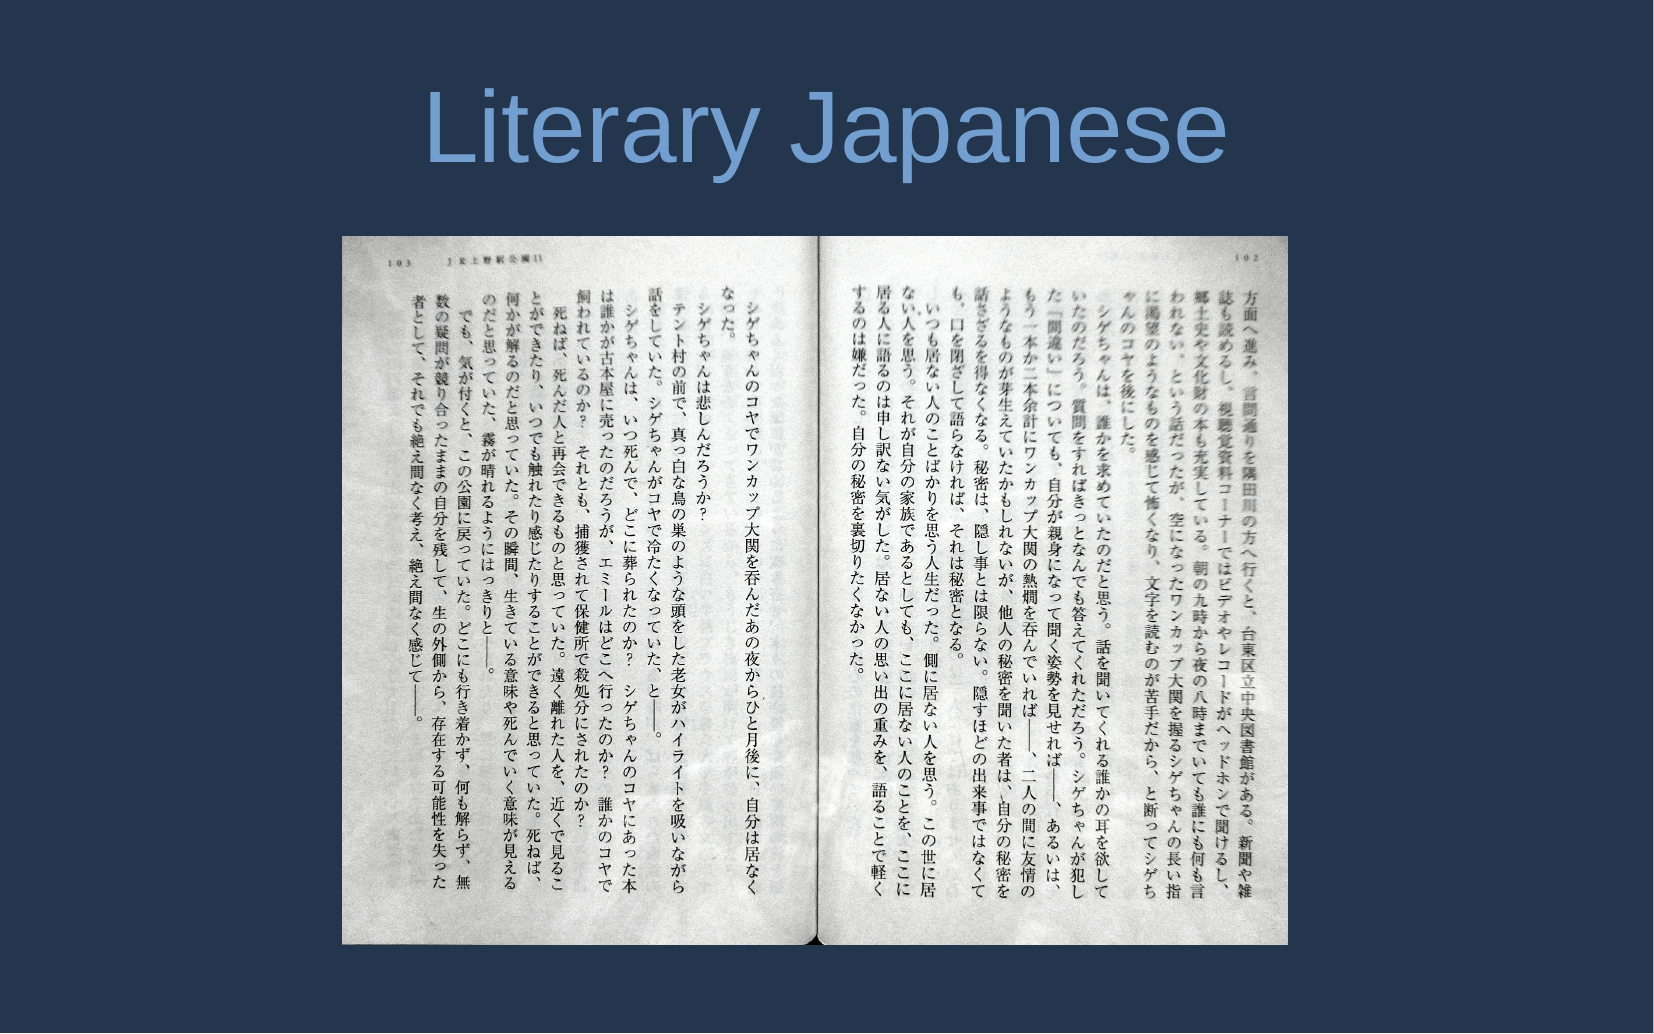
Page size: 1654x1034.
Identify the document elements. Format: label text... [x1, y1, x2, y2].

picture [342, 236, 1288, 945]
title Literary Japanese [82, 41, 1571, 214]
